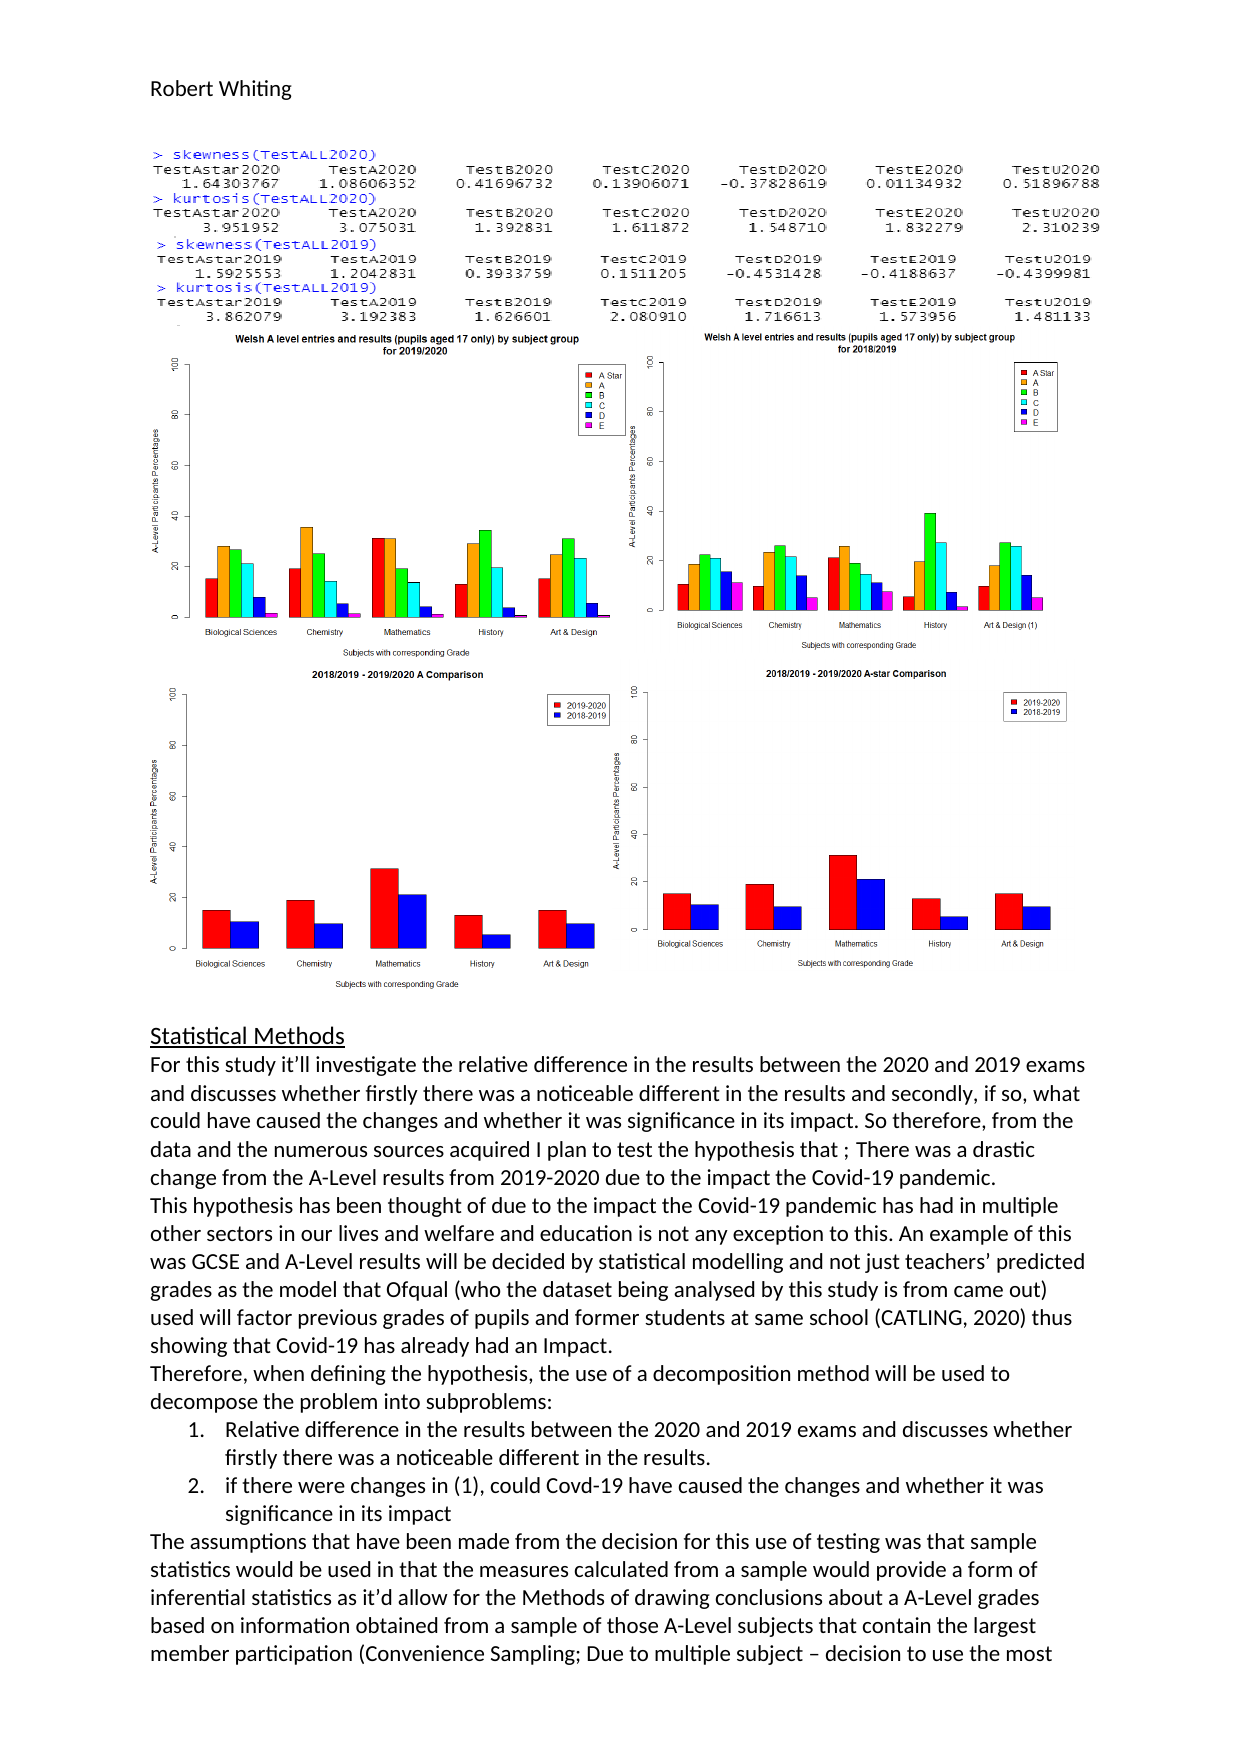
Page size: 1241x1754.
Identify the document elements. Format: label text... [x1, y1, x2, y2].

list Relative difference in the results between the 2020 and 2019 exams and discusses whether firstly there was a noticeable different in the results. [187, 1415, 1090, 1471]
text Statistical Methods [150, 1020, 1090, 1051]
list if there were changes in (1), could Covd-19 have caused the changes and whether it was significance in its impact [187, 1471, 1090, 1527]
text For this study it’ll investigate the relative difference in the results between the 2020 and 2019 exams and discusses whether firstly there was a noticeable different in the results and secondly, if so, what could have caused the changes and whether it was significance in its impact. So therefore, from the data and the numerous sources acquired I plan to test the hypothesis that ; There was a drastic change from the A-Level results from 2019-2020 due to the impact the Covid-19 pandemic. [150, 1051, 1090, 1191]
text This hypothesis has been thought of due to the impact the Covid-19 pandemic has had in multiple other sectors in our lives and welfare and education is not any exception to this. An example of this was GCSE and A-Level results will be decided by statistical modelling and not just teachers’ predicted grades as the model that Ofqual (who the dataset being analysed by this study is from came out) used will factor previous grades of pupils and former students at same school (CATLING, 2020) thus showing that Covid-19 has already had an Impact. [150, 1191, 1090, 1359]
text Therefore, when defining the hypothesis, the use of a decomposition method will be used to decompose the problem into subproblems: [150, 1359, 1090, 1415]
text The assumptions that have been made from the decision for this use of testing was that sample statistics would be used in that the measures calculated from a sample would provide a form of inferential statistics as it’d allow for the Methods of drawing conclusions about a A-Level grades based on information obtained from a sample of those A-Level subjects that contain the largest member participation (Convenience Sampling; Due to multiple subject – decision to use the most [150, 1527, 1090, 1667]
